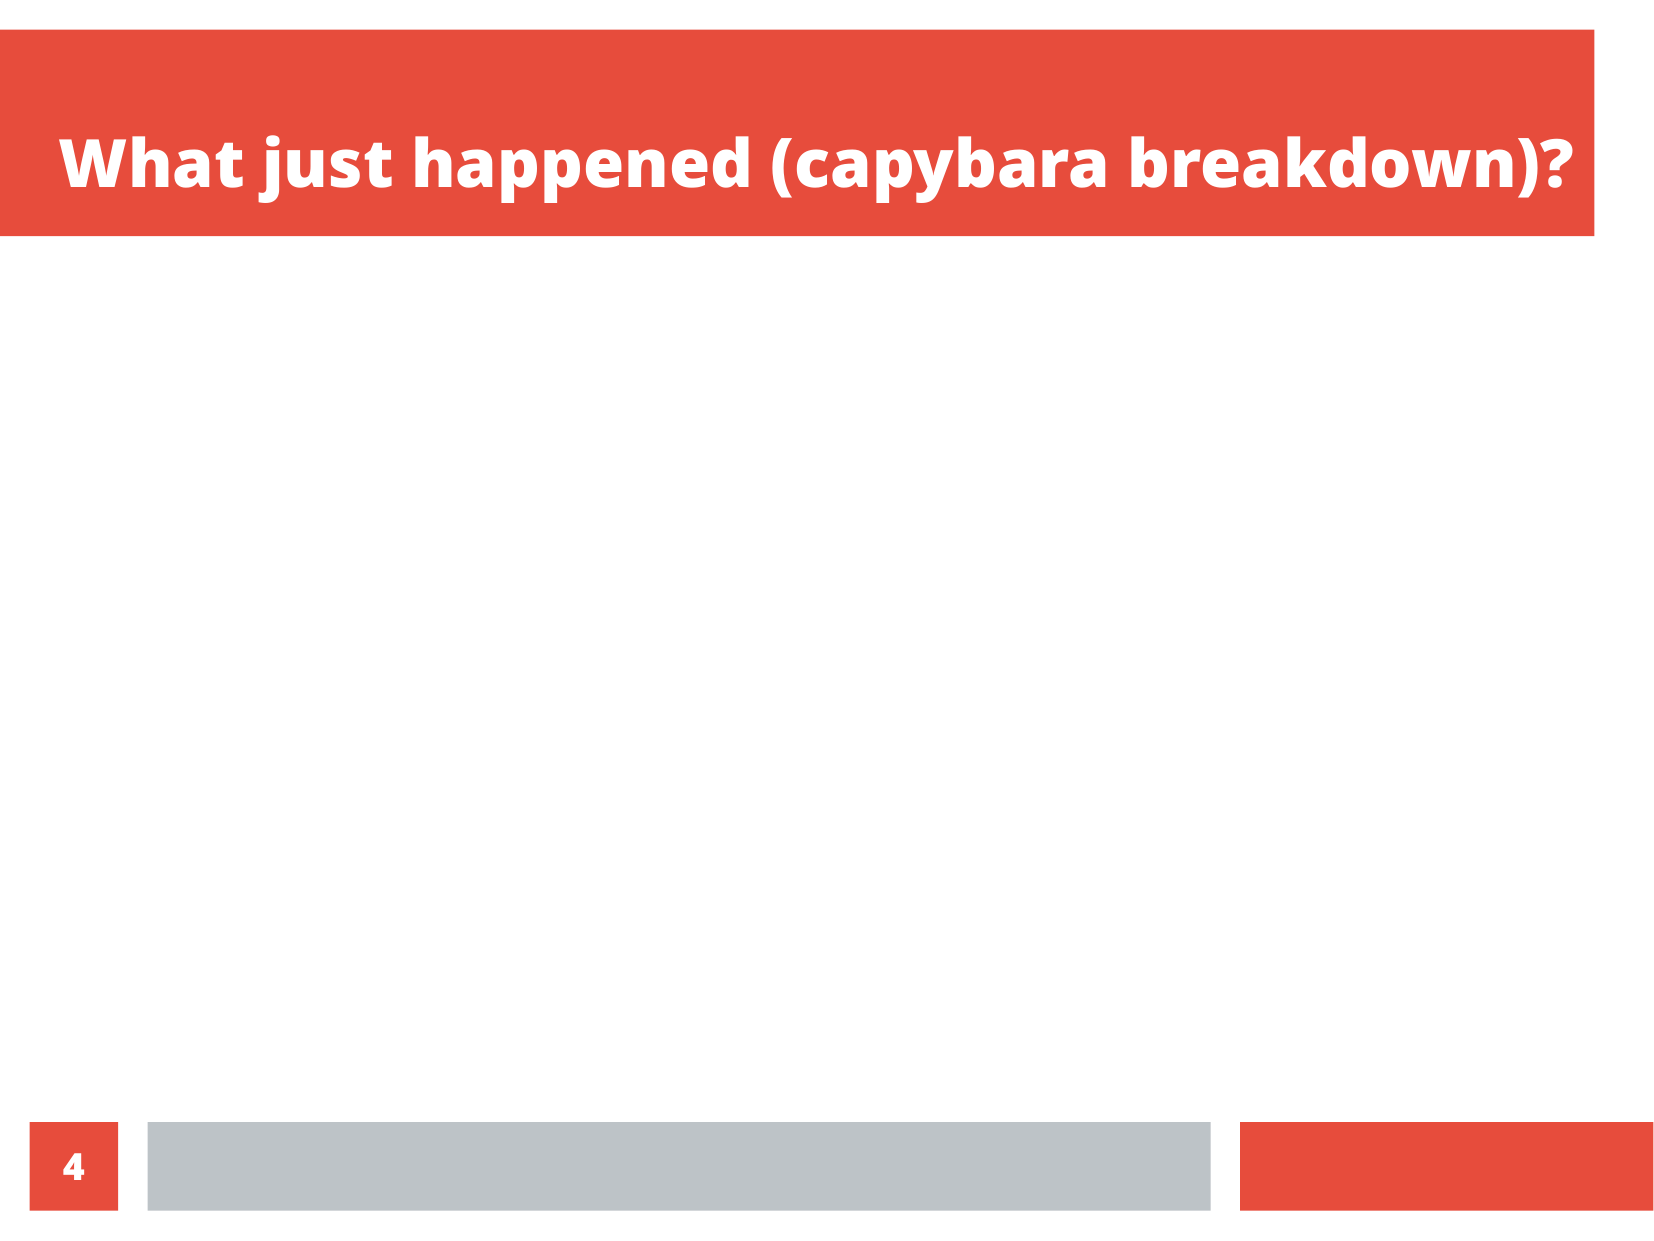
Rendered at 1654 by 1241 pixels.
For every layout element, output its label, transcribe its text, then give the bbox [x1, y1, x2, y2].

title What just happened (capybara breakdown)? [59, 59, 1595, 207]
